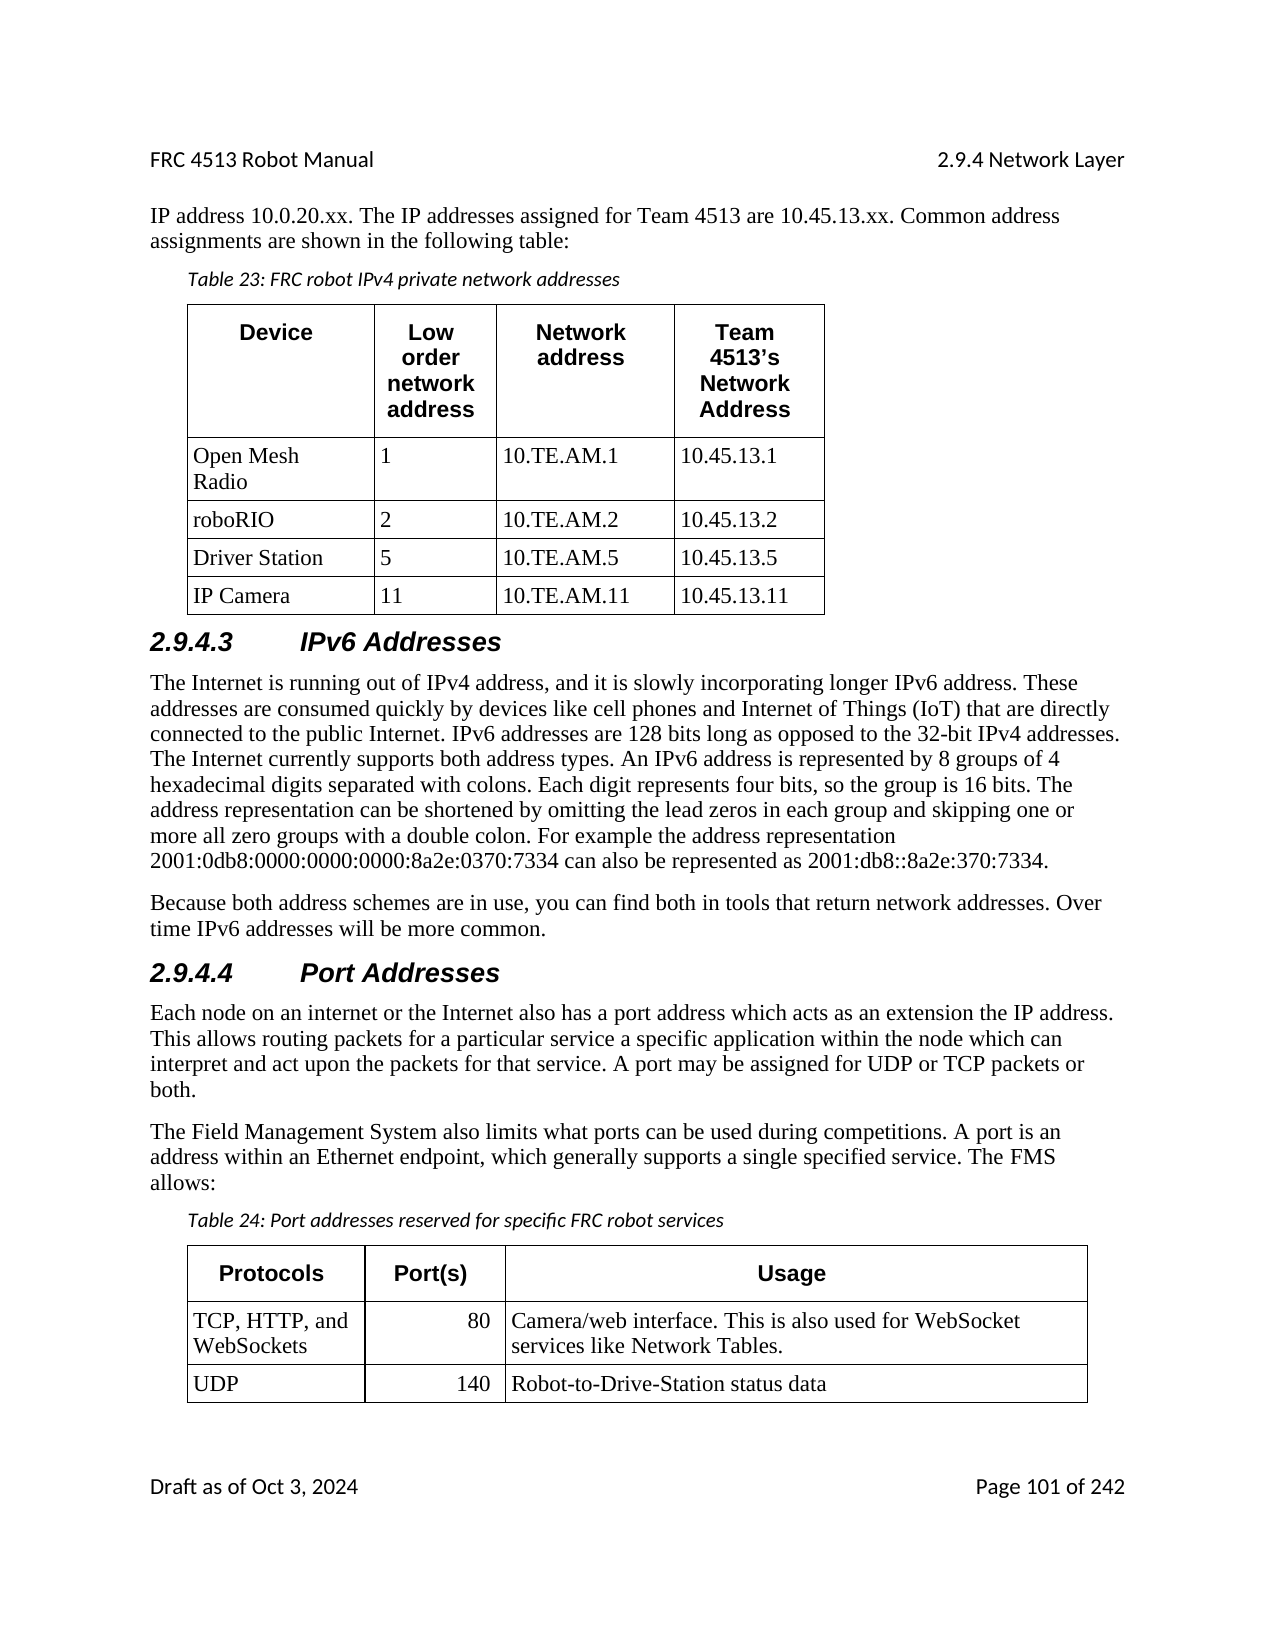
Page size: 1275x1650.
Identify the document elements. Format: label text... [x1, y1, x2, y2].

table_cell 2 [375, 501, 496, 538]
table_header Network address [497, 305, 674, 437]
table_cell roboRIO [188, 501, 374, 538]
text The Internet is running out of IPv4 address, and it is slowly incorporating longer IPv6 address. These addresses are consumed quickly by devices like cell phones and Internet of Things (IoT) that are directly connected to the public Internet. IPv6 addresses are 128 bits long as opposed to the 32-bit IPv4 addresses. The Internet currently supports both address types. An IPv6 address is represented by 8 groups of 4 hexadecimal digits separated with colons. Each digit represents four bits, so the group is 16 bits. The address representation can be shortened by omitting the lead zeros in each group and skipping one or more all zero groups with a double colon. For example the address representation 2001:0db8:0000:0000:0000:8a2e:0370:7334 can also be represented as 2001:db8::8a2e:370:7334. [150, 670, 1125, 873]
text The Field Management System also limits what ports can be used during competitions. A port is an address within an Ethernet endpoint, which generally supports a single specified service. The FMS allows: [150, 1119, 1125, 1195]
table_cell Driver Station [188, 539, 374, 576]
table_cell 1 [375, 438, 496, 500]
table_cell UDP [188, 1365, 364, 1402]
table_cell 10.TE.AM.2 [497, 501, 674, 538]
table_cell 10.45.13.2 [675, 501, 824, 538]
text IP address 10.0.20.xx. The IP addresses assigned for Team 4513 are 10.45.13.xx. Common address assignments are shown in the following table: [150, 203, 1125, 254]
table_cell 10.TE.AM.11 [497, 577, 674, 614]
table_cell 10.TE.AM.1 [497, 438, 674, 500]
text Table 24: Port addresses reserved for specific FRC robot services [187, 1212, 1125, 1232]
subtitle Port Addresses [150, 958, 1125, 988]
text Table 23: FRC robot IPv4 private network addresses [187, 270, 1125, 291]
table_cell 10.TE.AM.5 [497, 539, 674, 576]
text Each node on an internet or the Internet also has a port address which acts as an extension the IP address. This allows routing packets for a particular service a specific application within the node which can interpret and act upon the packets for that service. A port may be assigned for UDP or TCP packets or both. [150, 1000, 1125, 1102]
table_header Low order network address [375, 305, 496, 437]
table_cell Robot-to-Drive-Station status data [506, 1365, 1087, 1402]
table_header Usage [506, 1246, 1087, 1301]
table_cell Camera/web interface. This is also used for WebSocket services like Network Tables. [506, 1302, 1087, 1364]
table_header Device [188, 305, 374, 437]
table_cell 10.45.13.5 [675, 539, 824, 576]
table_cell TCP, HTTP, and WebSockets [188, 1302, 364, 1364]
table_cell 5 [375, 539, 496, 576]
table_header Team 4513’s Network Address [675, 305, 824, 437]
table_cell 10.45.13.11 [675, 577, 824, 614]
table_header Port(s) [366, 1246, 505, 1301]
table_header Protocols [188, 1246, 364, 1301]
table_cell 140 [366, 1365, 505, 1402]
table_cell Open Mesh Radio [188, 438, 374, 500]
text Because both address schemes are in use, you can find both in tools that return network addresses. Over time IPv6 addresses will be more common. [150, 890, 1125, 941]
table_cell 11 [375, 577, 496, 614]
table_cell 80 [366, 1302, 505, 1364]
subtitle IPv6 Addresses [150, 627, 1125, 658]
table_cell 10.45.13.1 [675, 438, 824, 500]
table_cell IP Camera [188, 577, 374, 614]
